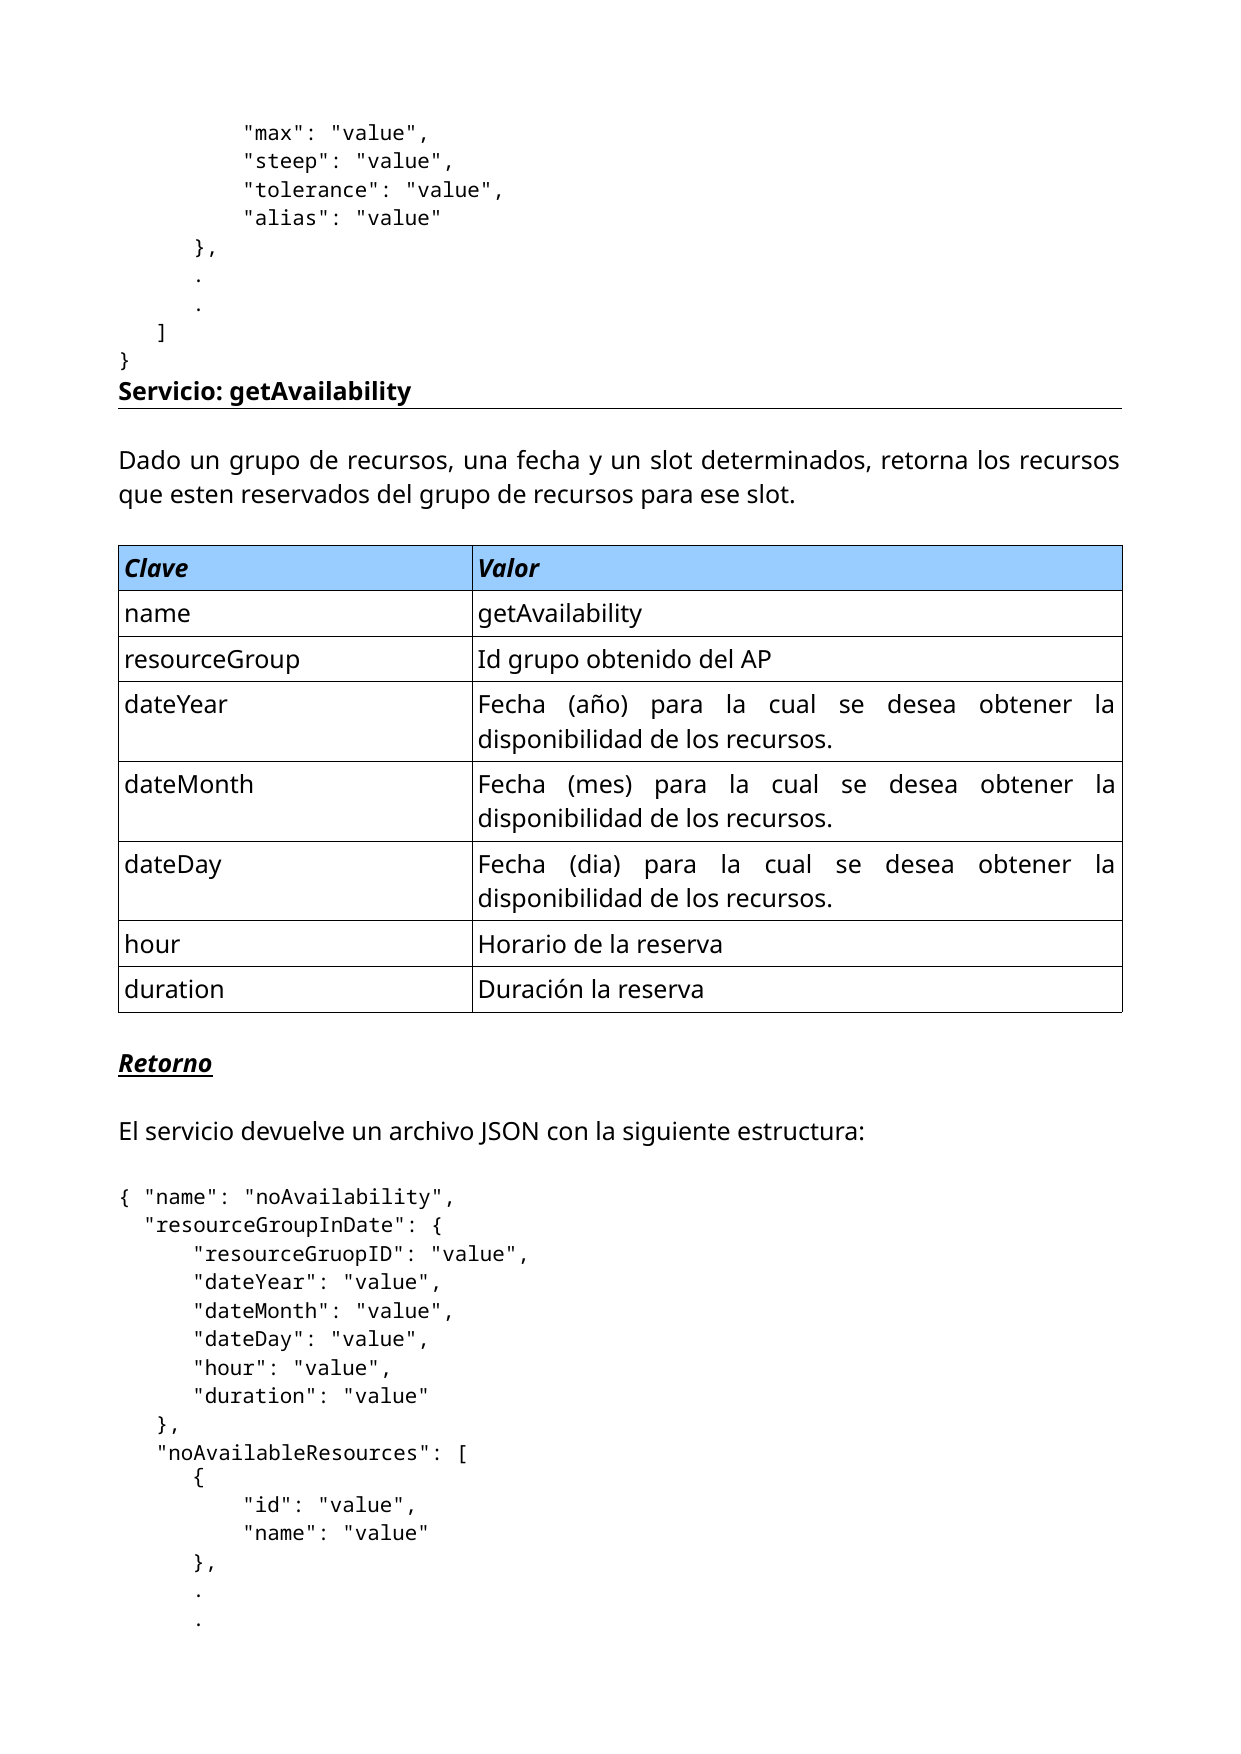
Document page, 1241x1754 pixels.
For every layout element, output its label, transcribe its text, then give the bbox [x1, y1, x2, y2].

text "name": "value" [118, 1518, 1122, 1547]
table_cell Horario de la reserva [473, 921, 1122, 966]
text . [118, 1604, 1122, 1632]
table_cell Fecha (mes) para la cual se desea obtener la disponibilidad de los recursos. [473, 762, 1122, 841]
table_cell Duración la reserva [473, 967, 1122, 1012]
text "alias": "value" [118, 203, 1122, 232]
text }, [118, 1409, 1122, 1438]
table_cell dateYear [119, 682, 472, 761]
table_cell resourceGroup [119, 637, 472, 681]
table_header Clave [119, 546, 472, 590]
text "hour": "value", [118, 1353, 1122, 1381]
table_header Valor [473, 546, 1122, 590]
table_cell name [119, 591, 472, 636]
text "dateYear": "value", [118, 1267, 1122, 1296]
text "tolerance": "value", [118, 175, 1122, 203]
text "duration": "value" [118, 1381, 1122, 1409]
text "noAvailableResources": [ [118, 1438, 1122, 1466]
text Dado un grupo de recursos, una fecha y un slot determinados, retorna los recursos que esten reservados del grupo de recursos para ese slot. [118, 442, 1122, 510]
text "resourceGroupInDate": { [118, 1211, 1122, 1239]
text "id": "value", [118, 1490, 1122, 1518]
text } [118, 346, 1122, 374]
table_cell duration [119, 967, 472, 1012]
table_cell Fecha (dia) para la cual se desea obtener la disponibilidad de los recursos. [473, 842, 1122, 920]
text { "name": "noAvailability", [118, 1182, 1122, 1211]
table_cell Fecha (año) para la cual se desea obtener la disponibilidad de los recursos. [473, 682, 1122, 761]
text "max": "value", [118, 118, 1122, 147]
text . [118, 260, 1122, 289]
text "dateMonth": "value", [118, 1296, 1122, 1324]
text ] [118, 317, 1122, 346]
text El servicio devuelve un archivo JSON con la siguiente estructura: [118, 1114, 1122, 1148]
table_cell Id grupo obtenido del AP [473, 637, 1122, 681]
text }, [118, 232, 1122, 260]
text }, [118, 1547, 1122, 1575]
table_cell hour [119, 921, 472, 966]
table_cell dateMonth [119, 762, 472, 841]
table_cell dateDay [119, 842, 472, 920]
table_cell getAvailability [473, 591, 1122, 636]
text { [118, 1466, 1122, 1490]
text . [118, 289, 1122, 317]
text "resourceGruopID": "value", [118, 1239, 1122, 1267]
text Retorno [118, 1046, 1122, 1080]
text "steep": "value", [118, 147, 1122, 175]
text "dateDay": "value", [118, 1324, 1122, 1353]
text . [118, 1575, 1122, 1604]
text Servicio: getAvailability [118, 374, 1122, 408]
